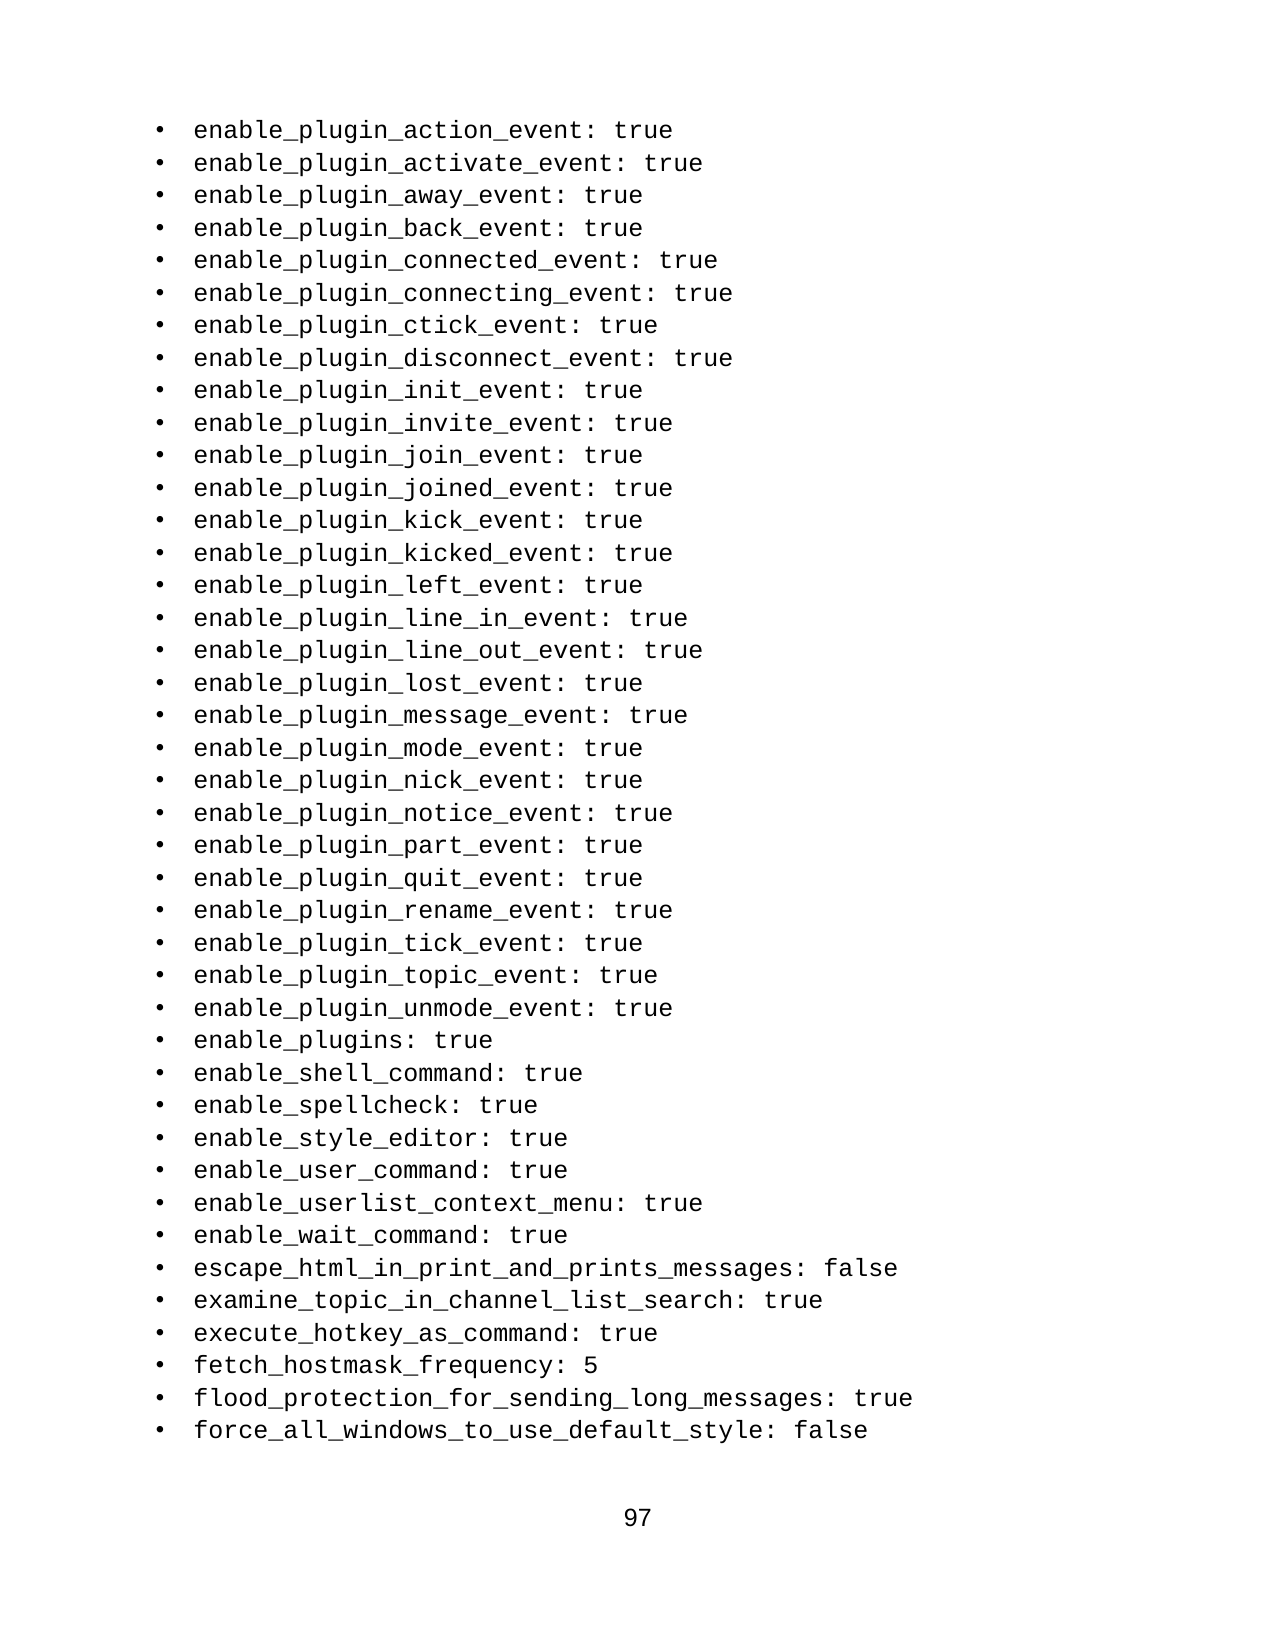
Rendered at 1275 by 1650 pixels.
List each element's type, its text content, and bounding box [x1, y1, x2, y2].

list escape_html_in_print_and_prints_messages: false [156, 1256, 1157, 1284]
list enable_plugin_left_event: true [156, 573, 1157, 601]
list enable_plugin_ctick_event: true [156, 313, 1157, 341]
list enable_plugin_away_event: true [156, 183, 1157, 211]
list enable_user_command: true [156, 1158, 1157, 1186]
list enable_plugin_nick_event: true [156, 768, 1157, 796]
list enable_plugin_quit_event: true [156, 866, 1157, 894]
list enable_plugin_topic_event: true [156, 963, 1157, 991]
list enable_plugin_joined_event: true [156, 476, 1157, 504]
list enable_plugin_activate_event: true [156, 151, 1157, 179]
list enable_plugin_notice_event: true [156, 801, 1157, 829]
list enable_wait_command: true [156, 1223, 1157, 1251]
list enable_userlist_context_menu: true [156, 1191, 1157, 1219]
list enable_plugin_init_event: true [156, 378, 1157, 406]
list enable_plugin_action_event: true [156, 118, 1157, 146]
list enable_style_editor: true [156, 1126, 1157, 1154]
list enable_plugin_line_in_event: true [156, 606, 1157, 634]
list enable_plugin_connected_event: true [156, 248, 1157, 276]
list enable_plugin_connecting_event: true [156, 281, 1157, 309]
list enable_plugin_line_out_event: true [156, 638, 1157, 666]
list enable_plugin_kicked_event: true [156, 541, 1157, 569]
list fetch_hostmask_frequency: 5 [156, 1353, 1157, 1381]
list enable_plugin_join_event: true [156, 443, 1157, 471]
list enable_plugin_disconnect_event: true [156, 346, 1157, 374]
list enable_shell_command: true [156, 1061, 1157, 1089]
list enable_plugin_unmode_event: true [156, 996, 1157, 1024]
list enable_plugins: true [156, 1028, 1157, 1056]
list enable_plugin_back_event: true [156, 216, 1157, 244]
list enable_plugin_part_event: true [156, 833, 1157, 861]
list force_all_windows_to_use_default_style: false [156, 1418, 1157, 1446]
list enable_plugin_tick_event: true [156, 931, 1157, 959]
list enable_plugin_kick_event: true [156, 508, 1157, 536]
list execute_hotkey_as_command: true [156, 1321, 1157, 1349]
list enable_plugin_invite_event: true [156, 411, 1157, 439]
list enable_spellcheck: true [156, 1093, 1157, 1121]
list enable_plugin_mode_event: true [156, 736, 1157, 764]
list examine_topic_in_channel_list_search: true [156, 1288, 1157, 1316]
list flood_protection_for_sending_long_messages: true [156, 1386, 1157, 1414]
list enable_plugin_lost_event: true [156, 671, 1157, 699]
list enable_plugin_rename_event: true [156, 898, 1157, 926]
list enable_plugin_message_event: true [156, 703, 1157, 731]
